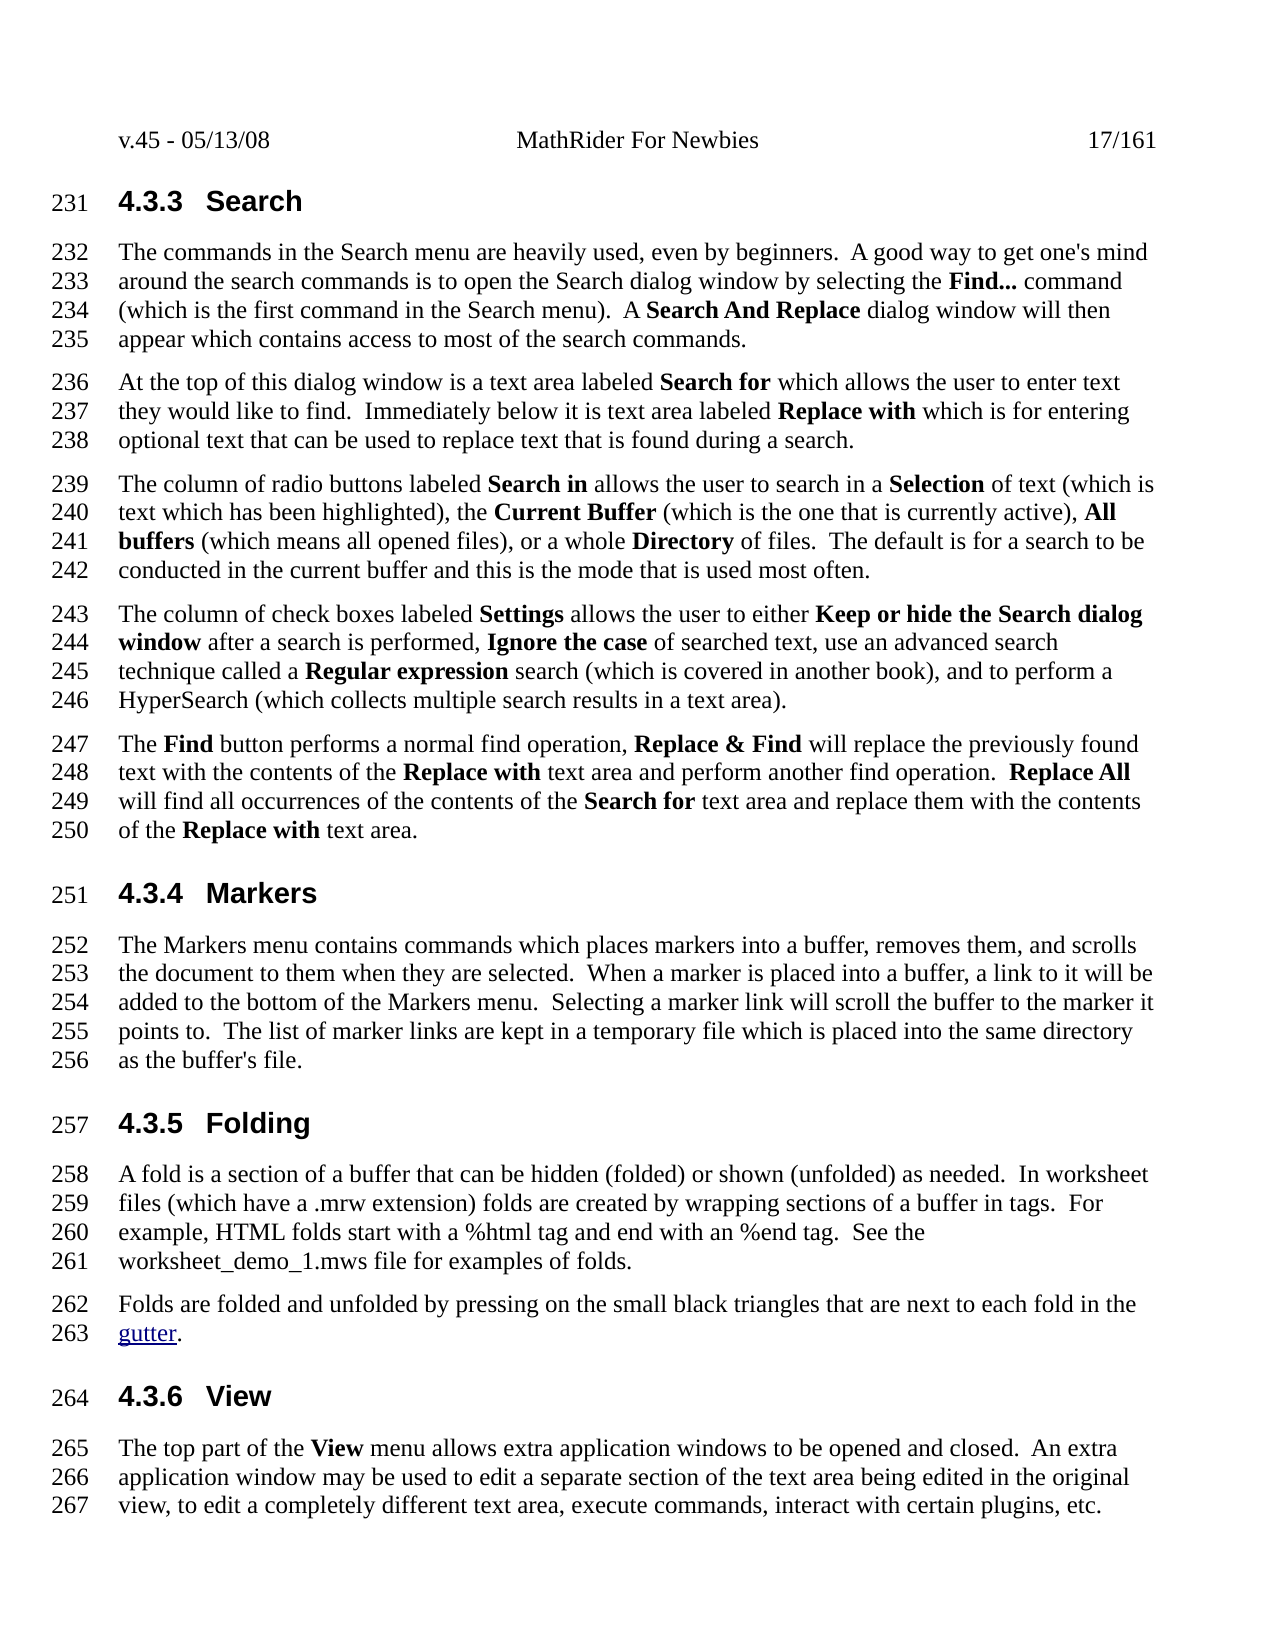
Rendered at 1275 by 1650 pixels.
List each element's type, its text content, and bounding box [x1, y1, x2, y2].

text The Markers menu contains commands which places markers into a buffer, removes them, and scrolls the document to them when they are selected. When a marker is placed into a buffer, a link to it will be added to the bottom of the Markers menu. Selecting a marker link will scroll the buffer to the marker it points to. The list of marker links are kept in a temporary file which is placed into the same directory as the buffer's file. [118, 930, 1157, 1073]
text The top part of the View menu allows extra application windows to be opened and closed. An extra application window may be used to edit a separate section of the text area being edited in the original view, to edit a completely different text area, execute commands, interact with certain plugins, etc. [118, 1433, 1157, 1519]
subtitle Markers [118, 876, 1157, 910]
text At the top of this dialog window is a text area labeled Search for which allows the user to enter text they would like to find. Immediately below it is text area labeled Replace with which is for entering optional text that can be used to replace text that is found during a search. [118, 367, 1157, 454]
text Folds are folded and unfolded by pressing on the small black triangles that are next to each fold in the gutter. [118, 1289, 1157, 1347]
subtitle View [118, 1379, 1157, 1413]
text A fold is a section of a buffer that can be hidden (folded) or shown (unfolded) as needed. In worksheet files (which have a .mrw extension) folds are created by wrapping sections of a buffer in tags. For example, HTML folds start with a %html tag and end with an %end tag. See the worksheet_demo_1.mws file for examples of folds. [118, 1159, 1157, 1274]
subtitle Folding [118, 1106, 1157, 1139]
text The Find button performs a normal find operation, Replace & Find will replace the previously found text with the contents of the Replace with text area and perform another find operation. Replace All will find all occurrences of the contents of the Search for text area and replace them with the contents of the Replace with text area. [118, 729, 1157, 844]
text The commands in the Search menu are heavily used, even by beginners. A good way to get one's mind around the search commands is to open the Search dialog window by selecting the Find... command (which is the first command in the Search menu). A Search And Replace dialog window will then appear which contains access to most of the search commands. [118, 237, 1157, 352]
text The column of check boxes labeled Settings allows the user to either Keep or hide the Search dialog window after a search is performed, Ignore the case of searched text, use an advanced search technique called a Regular expression search (which is covered in another book), and to perform a HyperSearch (which collects multiple search results in a text area). [118, 599, 1157, 714]
subtitle Search [118, 184, 1157, 217]
text The column of radio buttons labeled Search in allows the user to search in a Selection of text (which is text which has been highlighted), the Current Buffer (which is the one that is currently active), All buffers (which means all opened files), or a whole Directory of files. The default is for a search to be conducted in the current buffer and this is the mode that is used most often. [118, 469, 1157, 584]
